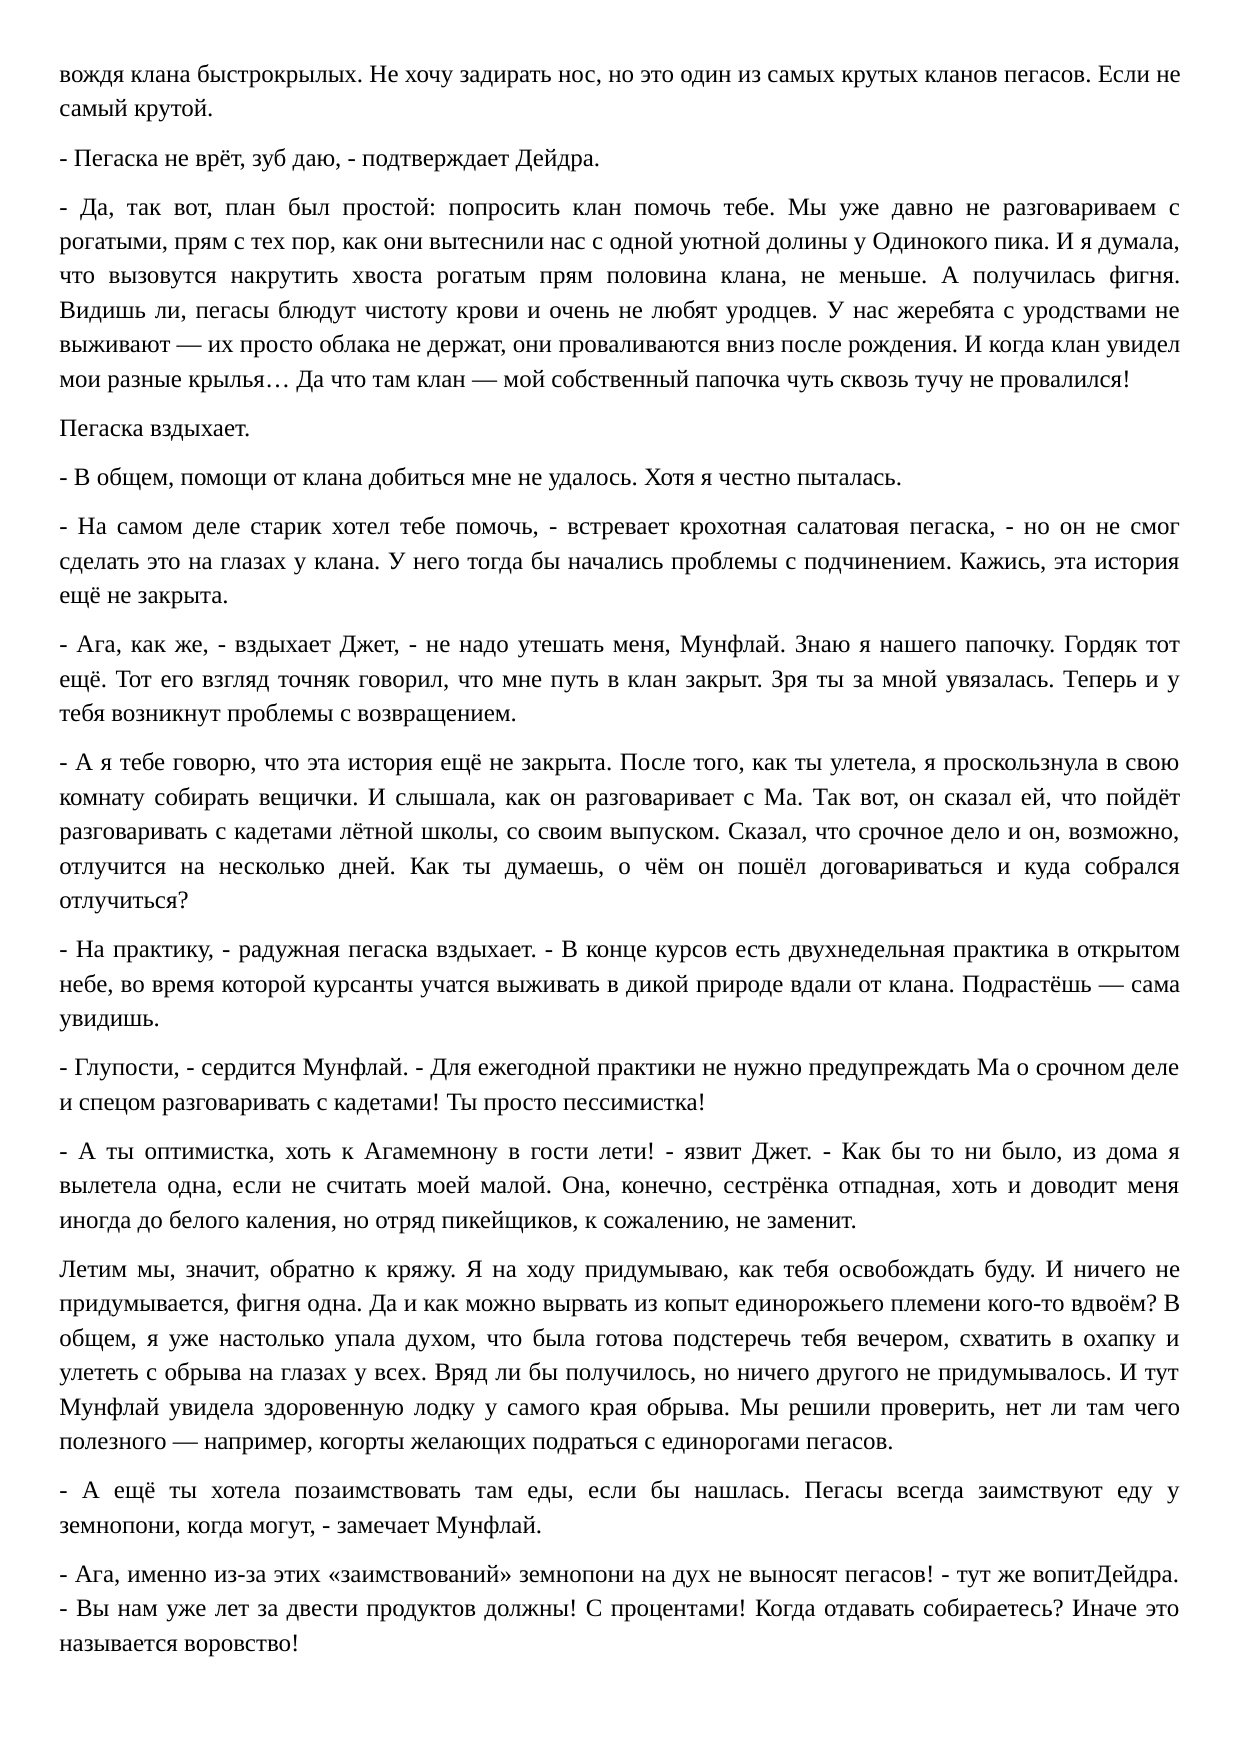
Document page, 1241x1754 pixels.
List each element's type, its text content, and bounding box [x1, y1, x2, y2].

text - Глупости, - сердится Мунфлай. - Для ежегодной практики не нужно предупреждать Ма о срочном деле и спецом разговаривать с кадетами! Ты просто пессимистка! [59, 1052, 1181, 1116]
text - В общем, помощи от клана добиться мне не удалось. Хотя я честно пыталась. [59, 462, 1181, 491]
text - Да, так вот, план был простой: попросить клан помочь тебе. Мы уже давно не разговариваем с рогатыми, прям с тех пор, как они вытеснили нас с одной уютной долины у Одинокого пика. И я думала, что вызовутся накрутить хвоста рогатым прям половина клана, не меньше. А получилась фигня. Видишь ли, пегасы блюдут чистоту крови и очень не любят уродцев. У нас жеребята с уродствами не выживают — их просто облака не держат, они проваливаются вниз после рождения. И когда клан увидел мои разные крылья… Да что там клан — мой собственный папочка чуть сквозь тучу не провалился! [59, 192, 1181, 393]
text вождя клана быстрокрылых. Не хочу задирать нос, но это один из самых крутых кланов пегасов. Если не самый крутой. [59, 59, 1181, 122]
text - А я тебе говорю, что эта история ещё не закрыта. После того, как ты улетела, я проскользнула в свою комнату собирать вещички. И слышала, как он разговаривает с Ма. Так вот, он сказал ей, что пойдёт разговаривать с кадетами лётной школы, со своим выпуском. Сказал, что срочное дело и он, возможно, отлучится на несколько дней. Как ты думаешь, о чём он пошёл договариваться и куда собрался отлучиться? [59, 747, 1181, 914]
text - Ага, именно из-за этих «заимствований» земнопони на дух не выносят пегасов! - тут же вопитДейдра. - Вы нам уже лет за двести продуктов должны! С процентами! Когда отдавать собираетесь? Иначе это называется воровство! [59, 1559, 1181, 1657]
text - Пегаска не врёт, зуб даю, - подтверждает Дейдра. [59, 143, 1181, 171]
text - На самом деле старик хотел тебе помочь, - встревает крохотная салатовая пегаска, - но он не смог сделать это на глазах у клана. У него тогда бы начались проблемы с подчинением. Кажись, эта история ещё не закрыта. [59, 511, 1181, 609]
text Пегаска вздыхает. [59, 413, 1181, 442]
text - А ты оптимистка, хоть к Агамемнону в гости лети! - язвит Джет. - Как бы то ни было, из дома я вылетела одна, если не считать моей малой. Она, конечно, сестрёнка отпадная, хоть и доводит меня иногда до белого каления, но отряд пикейщиков, к сожалению, не заменит. [59, 1136, 1181, 1233]
text Летим мы, значит, обратно к кряжу. Я на ходу придумываю, как тебя освобождать буду. И ничего не придумывается, фигня одна. Да и как можно вырвать из копыт единорожьего племени кого-то вдвоём? В общем, я уже настолько упала духом, что была готова подстеречь тебя вечером, схватить в охапку и улететь с обрыва на глазах у всех. Вряд ли бы получилось, но ничего другого не придумывалось. И тут Мунфлай увидела здоровенную лодку у самого края обрыва. Мы решили проверить, нет ли там чего полезного — например, когорты желающих подраться с единорогами пегасов. [59, 1254, 1181, 1455]
text - А ещё ты хотела позаимствовать там еды, если бы нашлась. Пегасы всегда заимствуют еду у земнопони, когда могут, - замечает Мунфлай. [59, 1475, 1181, 1538]
text - Ага, как же, - вздыхает Джет, - не надо утешать меня, Мунфлай. Знаю я нашего папочку. Гордяк тот ещё. Тот его взгляд точняк говорил, что мне путь в клан закрыт. Зря ты за мной увязалась. Теперь и у тебя возникнут проблемы с возвращением. [59, 629, 1181, 727]
text - На практику, - радужная пегаска вздыхает. - В конце курсов есть двухнедельная практика в открытом небе, во время которой курсанты учатся выживать в дикой природе вдали от клана. Подрастёшь — сама увидишь. [59, 934, 1181, 1032]
